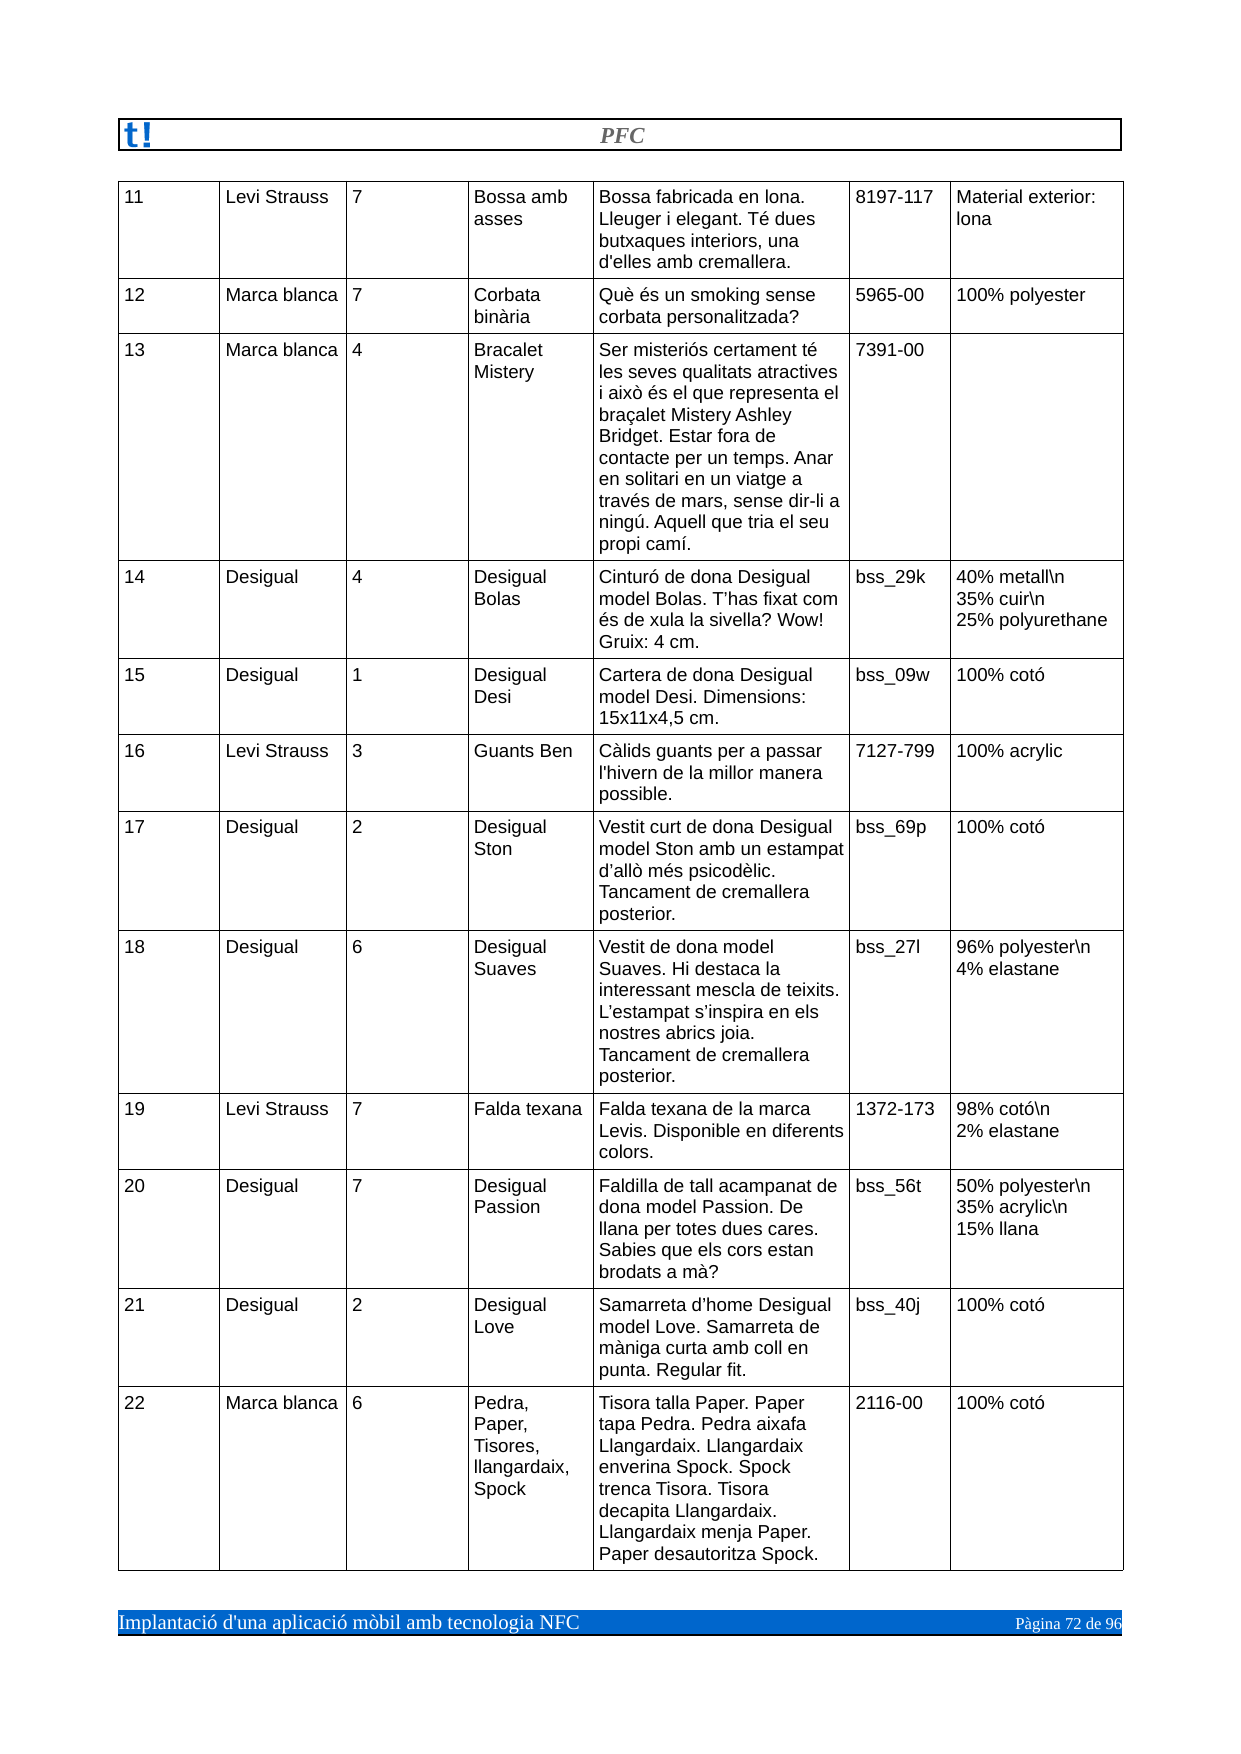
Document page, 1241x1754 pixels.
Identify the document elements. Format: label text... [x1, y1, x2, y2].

table_cell bss_09w [850, 659, 950, 734]
table_cell Desigual Desi [469, 659, 593, 734]
table_cell 7 [347, 182, 468, 278]
table_cell 50% polyester\n 35% acrylic\n 15% llana [951, 1170, 1123, 1288]
table_cell 17 [119, 812, 219, 930]
table_cell 100% cotó [951, 812, 1123, 930]
table_cell Guants Ben [469, 735, 593, 811]
table_cell 4 [347, 334, 468, 560]
table_cell Tisora talla Paper. Paper tapa Pedra. Pedra aixafa Llangardaix. Llangardaix enverina Spock. Spock trenca Tisora. Tisora decapita Llangardaix. Llangardaix menja Paper. Paper desautoritza Spock. [594, 1387, 849, 1570]
table_cell Marca blanca [220, 334, 346, 560]
table_cell 21 [119, 1289, 219, 1386]
table_cell 3 [347, 735, 468, 811]
table_cell 11 [119, 182, 219, 278]
table_cell Pedra, Paper, Tisores, llangardaix, Spock [469, 1387, 593, 1570]
table_cell Bossa fabricada en lona. Lleuger i elegant. Té dues butxaques interiors, una d'elles amb cremallera. [594, 182, 849, 278]
table_cell Desigual Suaves [469, 931, 593, 1092]
table_cell 1372-173 [850, 1094, 950, 1169]
table_cell bss_40j [850, 1289, 950, 1386]
table_cell 7 [347, 1094, 468, 1169]
table_cell Desigual Ston [469, 812, 593, 930]
table_cell 22 [119, 1387, 219, 1570]
table_cell Marca blanca [220, 1387, 346, 1570]
table_cell Corbata binària [469, 279, 593, 333]
table_cell Faldilla de tall acampanat de dona model Passion. De llana per totes dues cares. Sabies que els cors estan brodats a mà? [594, 1170, 849, 1288]
table_cell Vestit de dona model Suaves. Hi destaca la interessant mescla de teixits. L’estampat s’inspira en els nostres abrics joia. Tancament de cremallera posterior. [594, 931, 849, 1092]
table_cell 98% cotó\n 2% elastane [951, 1094, 1123, 1169]
table_cell Desigual [220, 931, 346, 1092]
table_cell Ser misteriós certament té les seves qualitats atractives i això és el que representa el braçalet Mistery Ashley Bridget. Estar fora de contacte per un temps. Anar en solitari en un viatge a través de mars, sense dir-li a ningú. Aquell que tria el seu propi camí. [594, 334, 849, 560]
table_cell 4 [347, 561, 468, 658]
table_cell 2 [347, 812, 468, 930]
table_cell Desigual [220, 561, 346, 658]
table_cell [951, 334, 1123, 560]
table_cell 13 [119, 334, 219, 560]
table_cell 100% cotó [951, 1289, 1123, 1386]
table_cell Bossa amb asses [469, 182, 593, 278]
table_cell 100% polyester [951, 279, 1123, 333]
table_cell 12 [119, 279, 219, 333]
table_cell Desigual [220, 1289, 346, 1386]
table_cell 8197-117 [850, 182, 950, 278]
table_cell 100% cotó [951, 1387, 1123, 1570]
table_cell 18 [119, 931, 219, 1092]
table_cell 14 [119, 561, 219, 658]
table_cell Desigual Passion [469, 1170, 593, 1288]
table_cell 19 [119, 1094, 219, 1169]
table_cell Desigual [220, 1170, 346, 1288]
table_cell 7127-799 [850, 735, 950, 811]
table_cell 5965-00 [850, 279, 950, 333]
table_cell 15 [119, 659, 219, 734]
table_cell Desigual Love [469, 1289, 593, 1386]
table_cell Levi Strauss [220, 182, 346, 278]
table_cell 7 [347, 279, 468, 333]
table_cell 2116-00 [850, 1387, 950, 1570]
table_cell Vestit curt de dona Desigual model Ston amb un estampat d’allò més psicodèlic. Tancament de cremallera posterior. [594, 812, 849, 930]
table_cell Cartera de dona Desigual model Desi. Dimensions: 15x11x4,5 cm. [594, 659, 849, 734]
table_cell 1 [347, 659, 468, 734]
table_cell Desigual [220, 659, 346, 734]
table_cell Levi Strauss [220, 1094, 346, 1169]
table_cell 20 [119, 1170, 219, 1288]
table_cell Falda texana [469, 1094, 593, 1169]
table_cell 100% acrylic [951, 735, 1123, 811]
table_cell Cinturó de dona Desigual model Bolas. T’has fixat com és de xula la sivella? Wow! Gruix: 4 cm. [594, 561, 849, 658]
picture [123, 121, 151, 148]
table_cell 7 [347, 1170, 468, 1288]
table_cell Bracalet Mistery [469, 334, 593, 560]
table_cell Samarreta d’home Desigual model Love. Samarreta de màniga curta amb coll en punta. Regular fit. [594, 1289, 849, 1386]
table_cell 40% metall\n 35% cuir\n 25% polyurethane [951, 561, 1123, 658]
table_cell Levi Strauss [220, 735, 346, 811]
table_cell bss_69p [850, 812, 950, 930]
table_cell Marca blanca [220, 279, 346, 333]
table_cell 6 [347, 931, 468, 1092]
table_cell Desigual [220, 812, 346, 930]
table_cell 16 [119, 735, 219, 811]
table_cell Càlids guants per a passar l'hivern de la millor manera possible. [594, 735, 849, 811]
table_cell bss_56t [850, 1170, 950, 1288]
table_cell 100% cotó [951, 659, 1123, 734]
table_cell 7391-00 [850, 334, 950, 560]
table_cell bss_29k [850, 561, 950, 658]
table_cell bss_27l [850, 931, 950, 1092]
table_cell Què és un smoking sense corbata personalitzada? [594, 279, 849, 333]
table_cell Falda texana de la marca Levis. Disponible en diferents colors. [594, 1094, 849, 1169]
table_cell Desigual Bolas [469, 561, 593, 658]
table_cell 96% polyester\n 4% elastane [951, 931, 1123, 1092]
table_cell 6 [347, 1387, 468, 1570]
table_cell 2 [347, 1289, 468, 1386]
table_cell Material exterior: lona [951, 182, 1123, 278]
